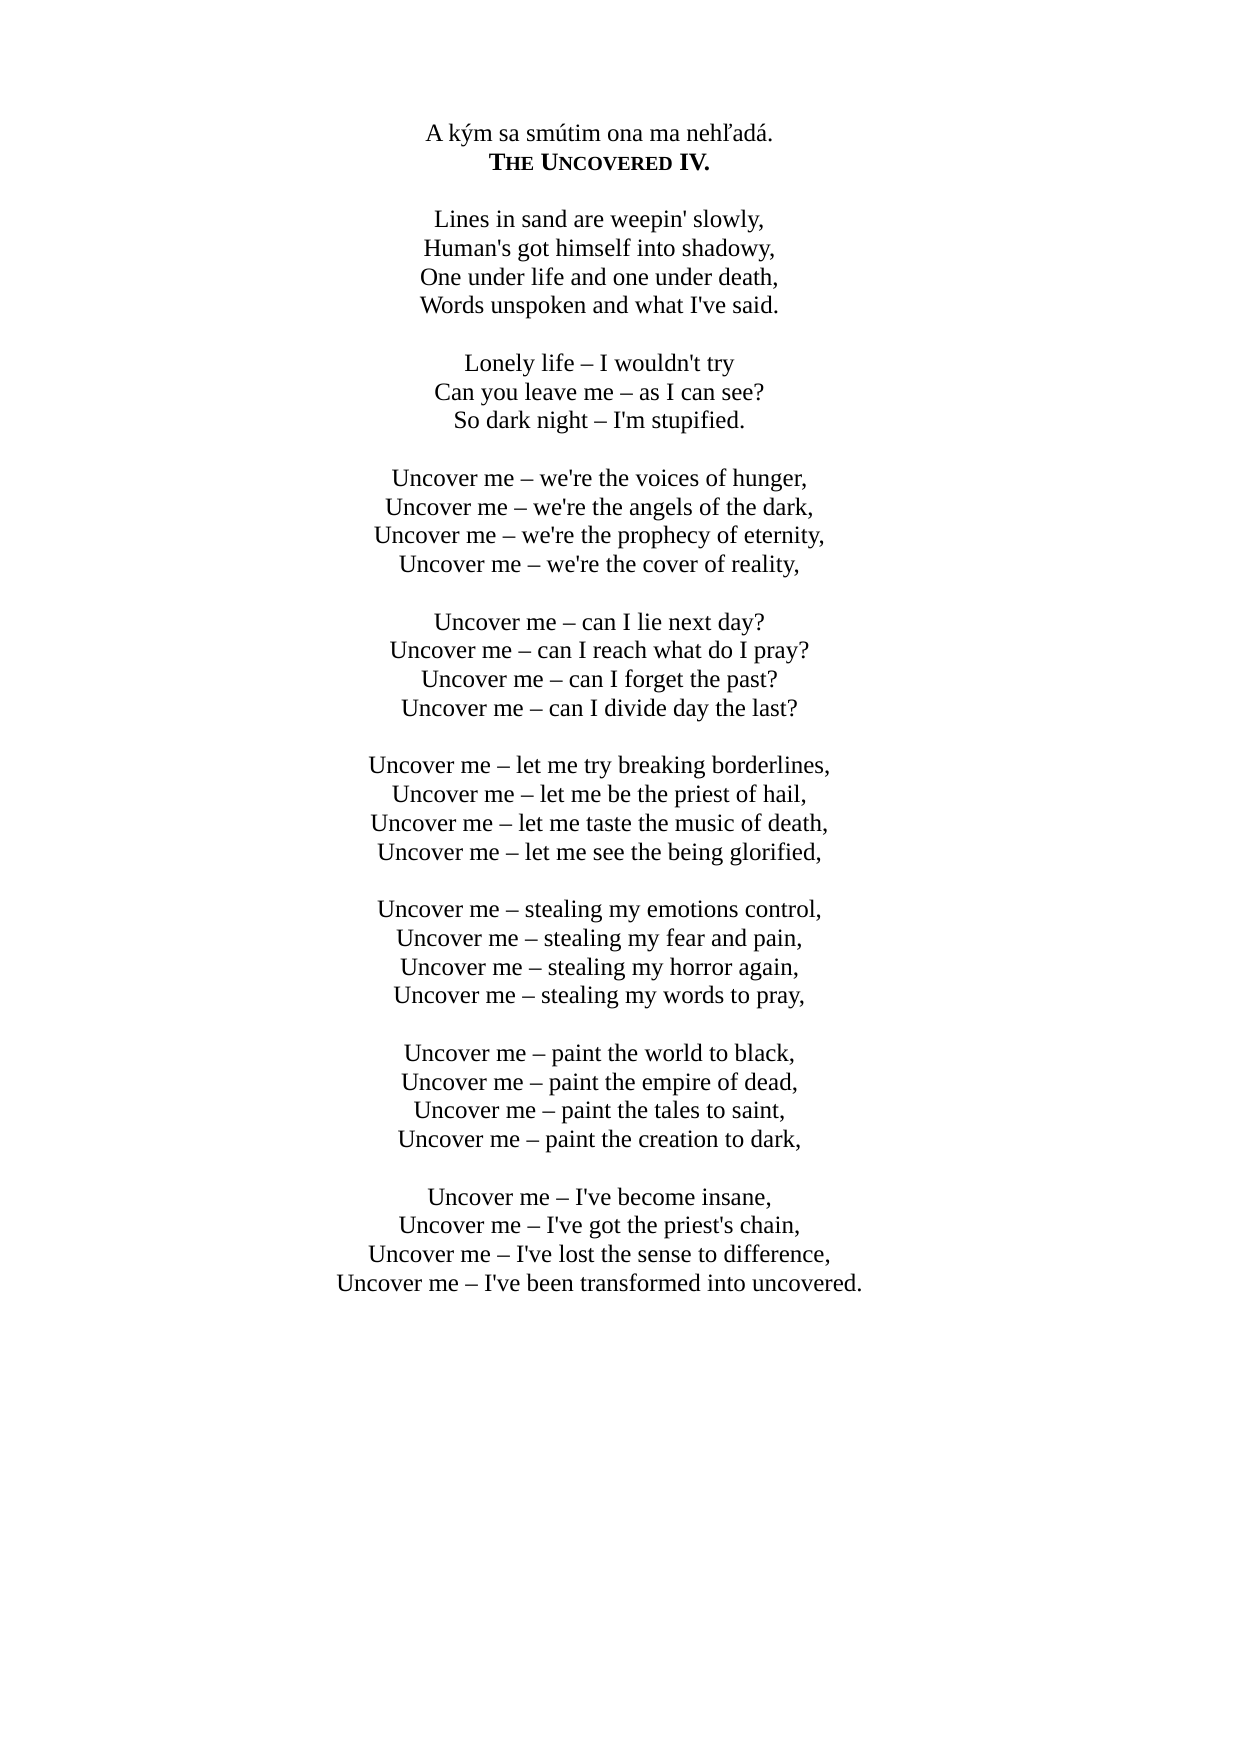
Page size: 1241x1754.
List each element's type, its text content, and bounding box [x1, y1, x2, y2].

text Uncover me – let me see the being glorified, [75, 837, 1123, 866]
text Uncover me – stealing my words to pray, [75, 981, 1123, 1009]
text A kým sa smútim ona ma nehľadá. [75, 118, 1123, 147]
text Uncover me – paint the tales to saint, [75, 1096, 1123, 1124]
text Lonely life – I wouldn't try [75, 348, 1123, 377]
text Lines in sand are weepin' slowly, [75, 204, 1123, 233]
text Uncover me – we're the prophecy of eternity, [75, 521, 1123, 549]
text Uncover me – I've become insane, [75, 1182, 1123, 1211]
text Uncover me – paint the creation to dark, [75, 1124, 1123, 1153]
text Uncover me – stealing my fear and pain, [75, 923, 1123, 952]
text Uncover me – stealing my emotions control, [75, 894, 1123, 923]
text One under life and one under death, [75, 262, 1123, 291]
text Uncover me – paint the world to black, [75, 1038, 1123, 1067]
text Uncover me – let me try breaking borderlines, [75, 751, 1123, 779]
text Uncover me – I've got the priest's chain, [75, 1211, 1123, 1239]
text Uncover me – can I reach what do I pray? [75, 636, 1123, 664]
text Can you leave me – as I can see? [75, 377, 1123, 406]
text Uncover me – stealing my horror again, [75, 952, 1123, 981]
text Uncover me – let me taste the music of death, [75, 808, 1123, 837]
text Uncover me – let me be the priest of hail, [75, 779, 1123, 808]
text Uncover me – can I divide day the last? [75, 693, 1123, 722]
text The Uncovered IV. [75, 147, 1123, 176]
text Uncover me – I've lost the sense to difference, [75, 1239, 1123, 1268]
text Uncover me – I've been transformed into uncovered. [75, 1268, 1123, 1297]
text Words unspoken and what I've said. [75, 291, 1123, 319]
text Uncover me – we're the angels of the dark, [75, 492, 1123, 521]
text Uncover me – can I lie next day? [75, 607, 1123, 636]
text Human's got himself into shadowy, [75, 233, 1123, 262]
text Uncover me – can I forget the past? [75, 664, 1123, 693]
text Uncover me – paint the empire of dead, [75, 1067, 1123, 1096]
text Uncover me – we're the voices of hunger, [75, 463, 1123, 492]
text So dark night – I'm stupified. [75, 406, 1123, 434]
text Uncover me – we're the cover of reality, [75, 549, 1123, 578]
